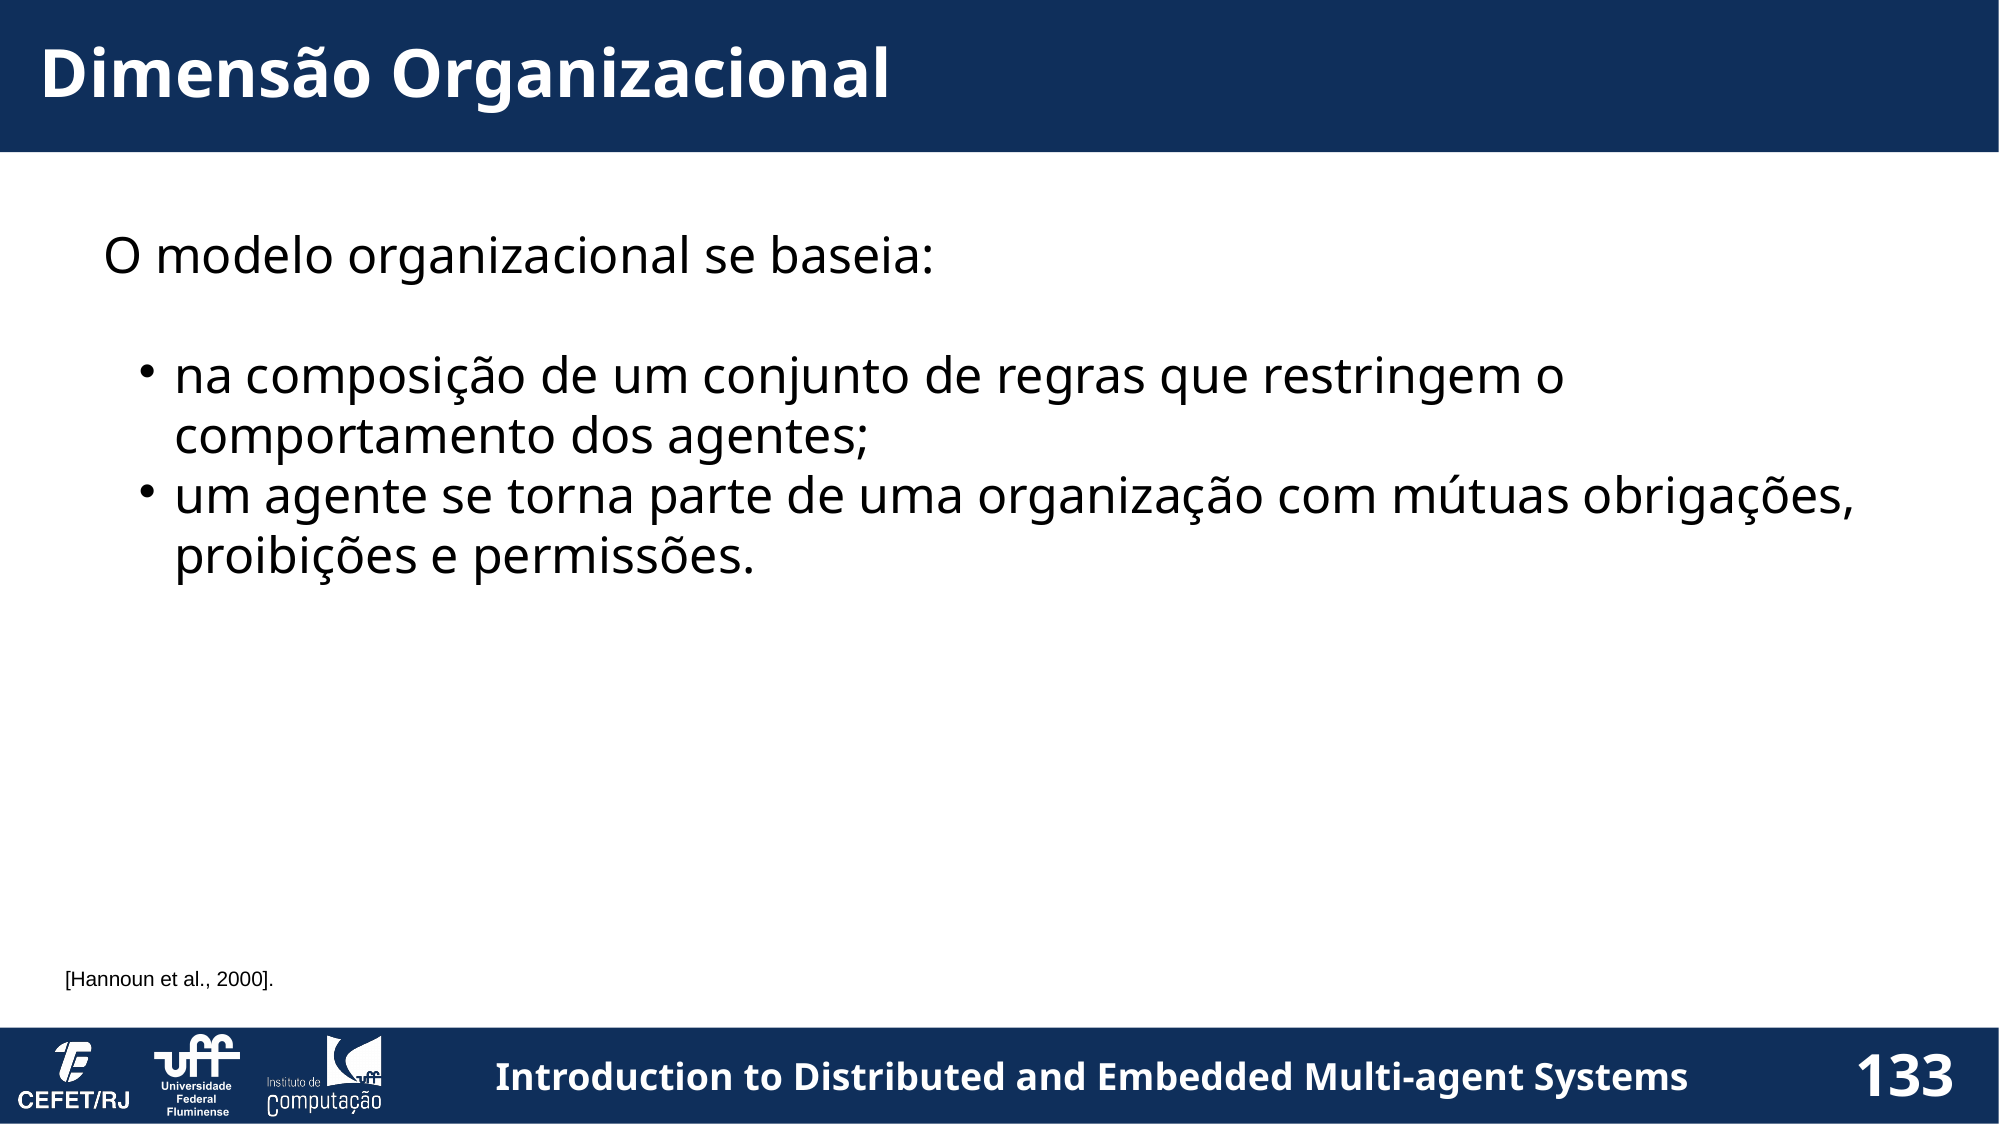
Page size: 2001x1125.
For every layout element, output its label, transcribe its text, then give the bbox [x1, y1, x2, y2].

picture [265, 1033, 383, 1117]
text_box [Hannoun et al., 2000]. [50, 958, 1969, 999]
picture [18, 1021, 129, 1125]
text_box O modelo organizacional se baseia: na composição de um conjunto de regras que restringem o comportamento dos agentes; um agente se torna parte de uma organização com mútuas obrigações, proibições e permissões. [88, 216, 1949, 592]
picture [153, 1033, 241, 1121]
text_box Dimensão Organizacional [25, 23, 1999, 119]
